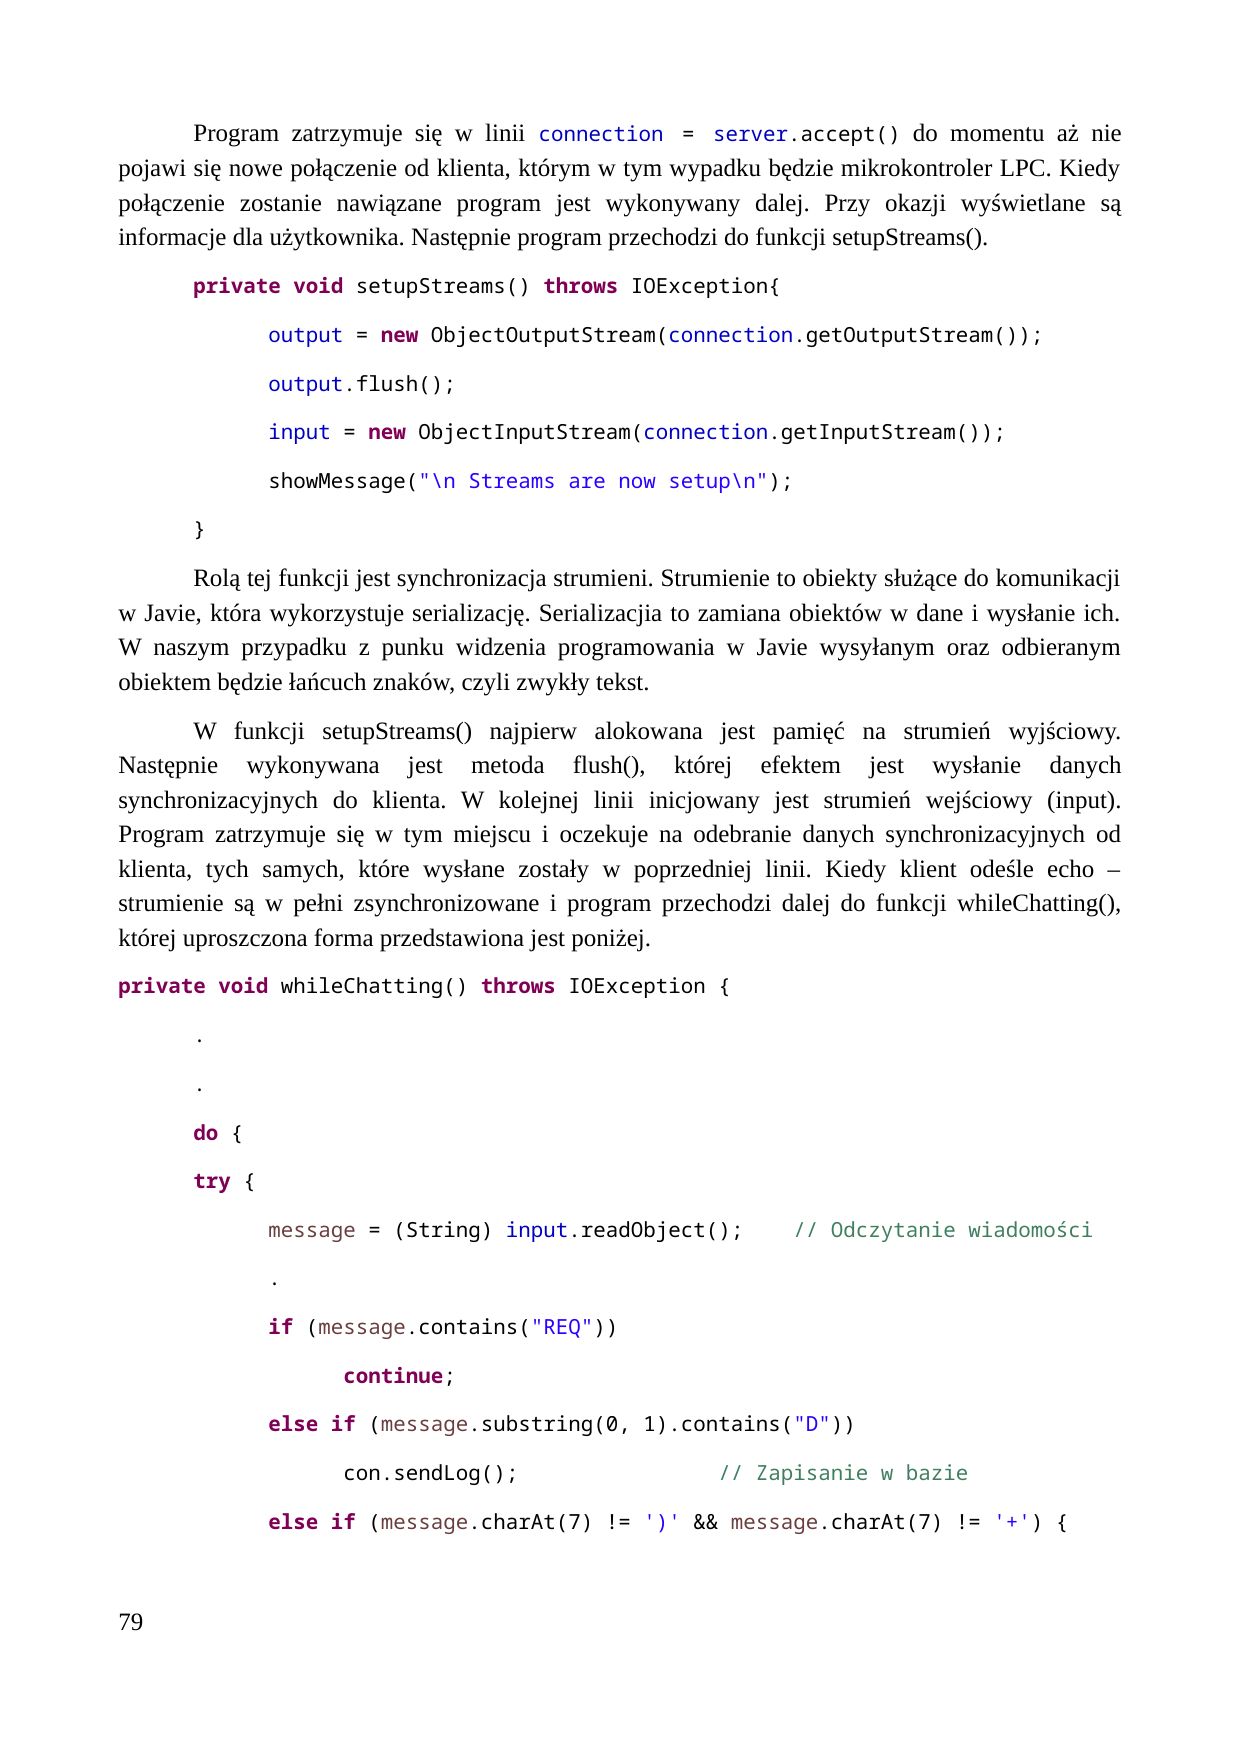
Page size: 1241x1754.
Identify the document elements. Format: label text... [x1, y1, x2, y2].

text do { [118, 1118, 1122, 1146]
text output.flush(); [118, 369, 1122, 397]
text private void setupStreams() throws IOException{ [118, 271, 1122, 300]
text message = (String) input.readObject(); // Odczytanie wiadomości [118, 1215, 1122, 1243]
text . [118, 1020, 1122, 1049]
text W funkcji setupStreams() najpierw alokowana jest pamięć na strumień wyjściowy. Następnie wykonywana jest metoda flush(), której efektem jest wysłanie danych synchronizacyjnych do klienta. W kolejnej linii inicjowany jest strumień wejściowy (input). Program zatrzymuje się w tym miejscu i oczekuje na odebranie danych synchronizacyjnych od klienta, tych samych, które wysłane zostały w poprzedniej linii. Kiedy klient odeśle echo – strumienie są w pełni zsynchronizowane i program przechodzi dalej do funkcji whileChatting(), której uproszczona forma przedstawiona jest poniżej. [118, 716, 1122, 951]
text . [118, 1069, 1122, 1097]
text Rolą tej funkcji jest synchronizacja strumieni. Strumienie to obiekty służące do komunikacji w Javie, która wykorzystuje serializację. Serializacjia to zamiana obiektów w dane i wysłanie ich. W naszym przypadku z punku widzenia programowania w Javie wysyłanym oraz odbieranym obiektem będzie łańcuch znaków, czyli zwykły tekst. [118, 563, 1122, 695]
text . [118, 1263, 1122, 1292]
text input = new ObjectInputStream(connection.getInputStream()); [118, 417, 1122, 446]
text try { [118, 1166, 1122, 1195]
text } [118, 514, 1122, 543]
text if (message.contains("REQ")) [118, 1312, 1122, 1341]
text else if (message.charAt(7) != ')' && message.charAt(7) != '+') { [118, 1507, 1122, 1535]
text continue; [118, 1361, 1122, 1389]
text output = new ObjectOutputStream(connection.getOutputStream()); [118, 320, 1122, 348]
text Program zatrzymuje się w linii connection = server.accept() do momentu aż nie pojawi się nowe połączenie od klienta, którym w tym wypadku będzie mikrokontroler LPC. Kiedy połączenie zostanie nawiązane program jest wykonywany dalej. Przy okazji wyświetlane są informacje dla użytkownika. Następnie program przechodzi do funkcji setupStreams(). [118, 118, 1122, 251]
text showMessage("\n Streams are now setup\n"); [118, 466, 1122, 494]
text private void whileChatting() throws IOException { [118, 972, 1122, 1000]
text else if (message.substring(0, 1).contains("D")) [118, 1409, 1122, 1438]
text con.sendLog(); // Zapisanie w bazie [118, 1458, 1122, 1487]
